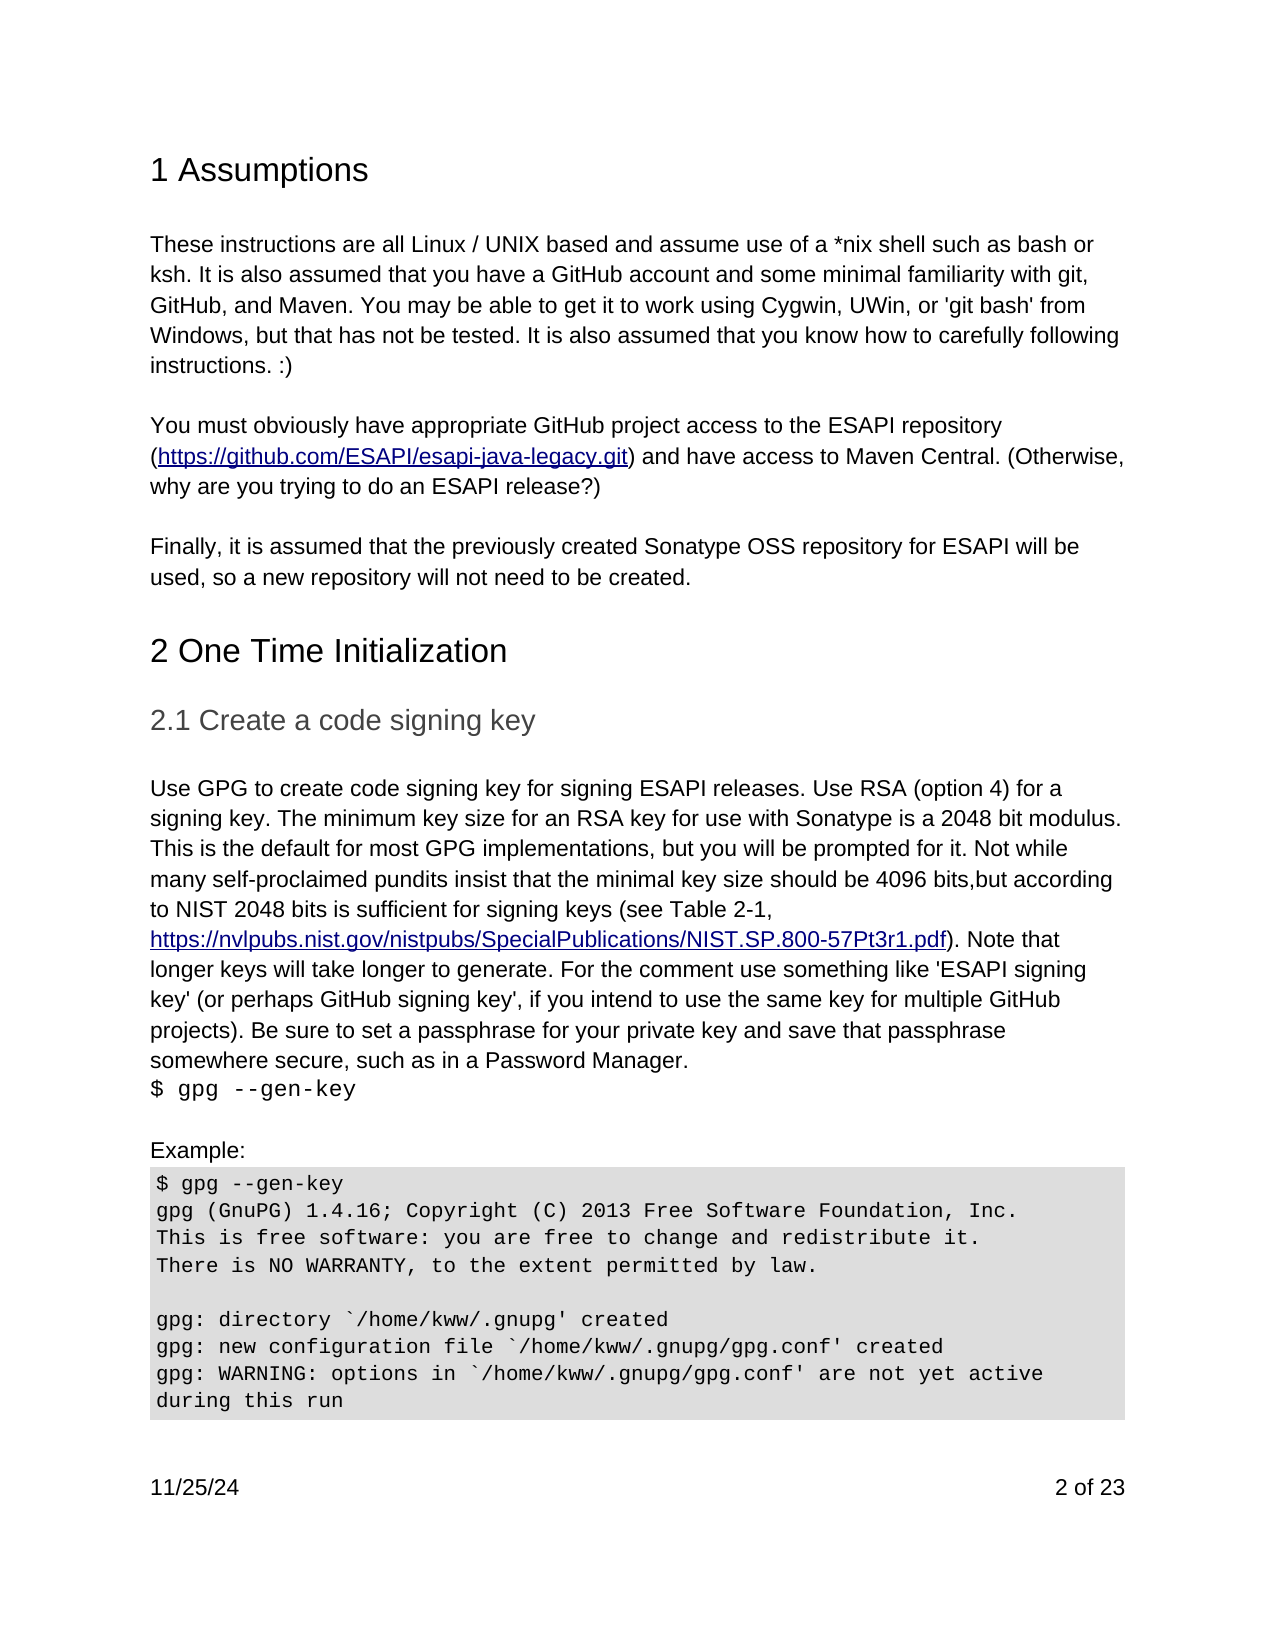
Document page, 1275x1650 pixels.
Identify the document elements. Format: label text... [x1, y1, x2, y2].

text Finally, it is assumed that the previously created Sonatype OSS repository for ESAPI will be used, so a new repository will not need to be created. [150, 533, 1125, 590]
table_header $ gpg --gen-key gpg (GnuPG) 1.4.16; Copyright (C) 2013 Free Software Foundation, Inc. This is free software: you are free to change and redistribute it. There is NO WARRANTY, to the extent permitted by law. gpg: directory `/home/kww/.gnupg' created gpg: new configuration file `/home/kww/.gnupg/gpg.conf' created gpg: WARNING: options in `/home/kww/.gnupg/gpg.conf' are not yet active during this run [150, 1167, 1125, 1420]
text You must obviously have appropriate GitHub project access to the ESAPI repository (https://github.com/ESAPI/esapi-java-legacy.git) and have access to Maven Central. (Otherwise, why are you trying to do an ESAPI release?) [150, 412, 1125, 499]
text $ gpg --gen-key [150, 1077, 1125, 1103]
text These instructions are all Linux / UNIX based and assume use of a *nix shell such as bash or ksh. It is also assumed that you have a GitHub account and some minimal familiarity with git, GitHub, and Maven. You may be able to get it to work using Cygwin, UWin, or 'git bash' from Windows, but that has not be tested. It is also assumed that you know how to carefully following instructions. :) [150, 231, 1125, 378]
text Use GPG to create code signing key for signing ESAPI releases. Use RSA (option 4) for a signing key. The minimum key size for an RSA key for use with Sonatype is a 2048 bit modulus. This is the default for most GPG implementations, but you will be prompted for it. Not while many self-proclaimed pundits insist that the minimal key size should be 4096 bits,but according to NIST 2048 bits is sufficient for signing keys (see Table 2-1, https://nvlpubs.nist.gov/nistpubs/SpecialPublications/NIST.SP.800-57Pt3r1.pdf). Note that longer keys will take longer to generate. For the comment use something like 'ESAPI signing key' (or perhaps GitHub signing key', if you intend to use the same key for multiple GitHub projects). Be sure to set a passphrase for your private key and save that passphrase somewhere secure, such as in a Password Manager. [150, 775, 1125, 1073]
text Example: [150, 1137, 1125, 1163]
subtitle Create a code signing key [150, 703, 1125, 736]
subtitle Assumptions [150, 150, 1125, 188]
subtitle One Time Initialization [150, 631, 1125, 669]
